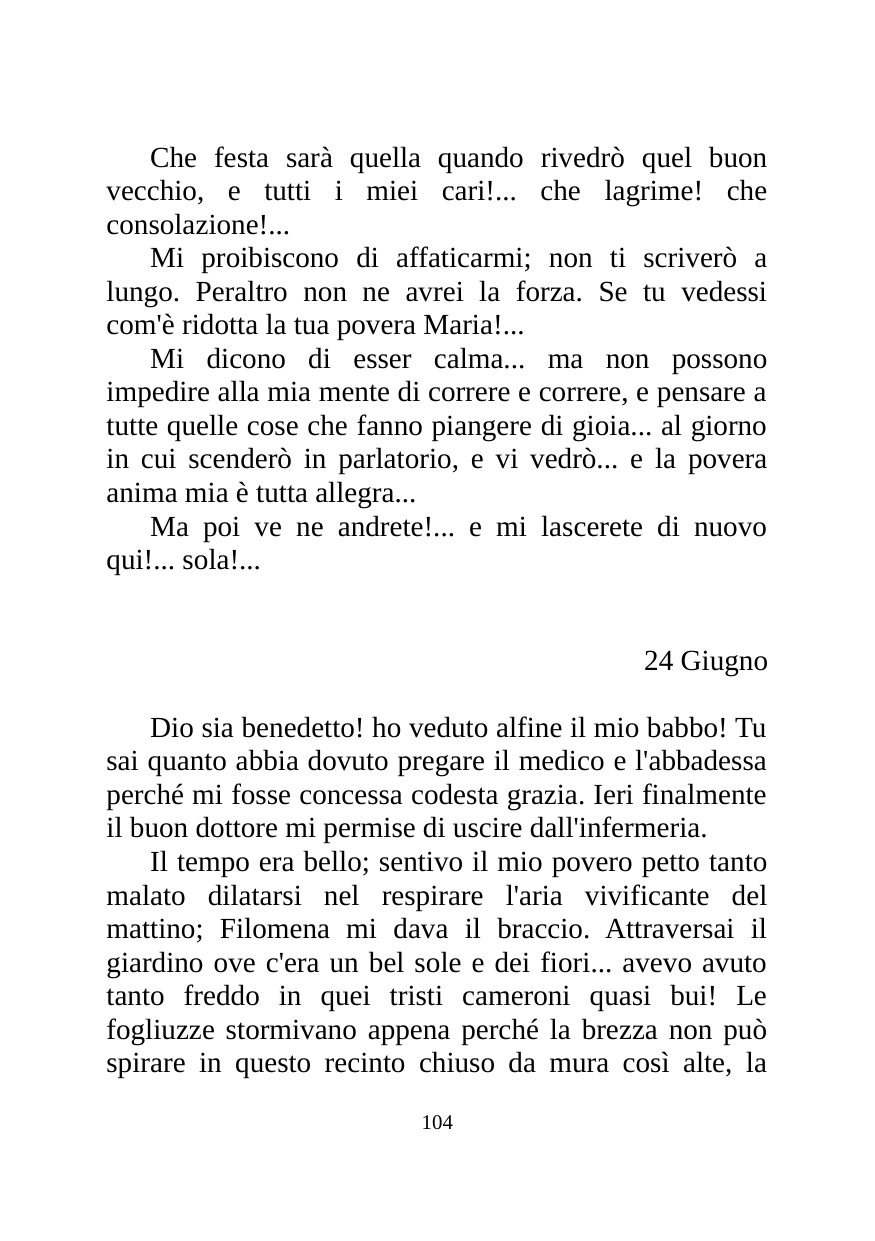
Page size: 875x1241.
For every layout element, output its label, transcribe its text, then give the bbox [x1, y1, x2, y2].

text 24 Giugno [106, 643, 768, 676]
text Ma poi ve ne andrete!... e mi lascerete di nuovo qui!... sola!... [106, 509, 768, 576]
text Mi dicono di esser calma... ma non possono impedire alla mia mente di correre e correre, e pensare a tutte quelle cose che fanno piangere di gioia... al giorno in cui scenderò in parlatorio, e vi vedrò... e la povera anima mia è tutta allegra... [106, 341, 768, 509]
text Mi proibiscono di affaticarmi; non ti scriverò a lungo. Peraltro non ne avrei la forza. Se tu vedessi com'è ridotta la tua povera Maria!... [106, 240, 768, 341]
text Il tempo era bello; sentivo il mio povero petto tanto malato dilatarsi nel respirare l'aria vivificante del mattino; Filomena mi dava il braccio. Attraversai il giardino ove c'era un bel sole e dei fiori... avevo avuto tanto freddo in quei tristi cameroni quasi bui! Le fogliuzze stormivano appena perché la brezza non può spirare in questo recinto chiuso da mura così alte, la [106, 844, 768, 1079]
text Dio sia benedetto! ho veduto alfine il mio babbo! Tu sai quanto abbia dovuto pregare il medico e l'abbadessa perché mi fosse concessa codesta grazia. Ieri finalmente il buon dottore mi permise di uscire dall'infermeria. [106, 710, 768, 844]
text Che festa sarà quella quando rivedrò quel buon vecchio, e tutti i miei cari!... che lagrime! che consolazione!... [106, 140, 768, 240]
